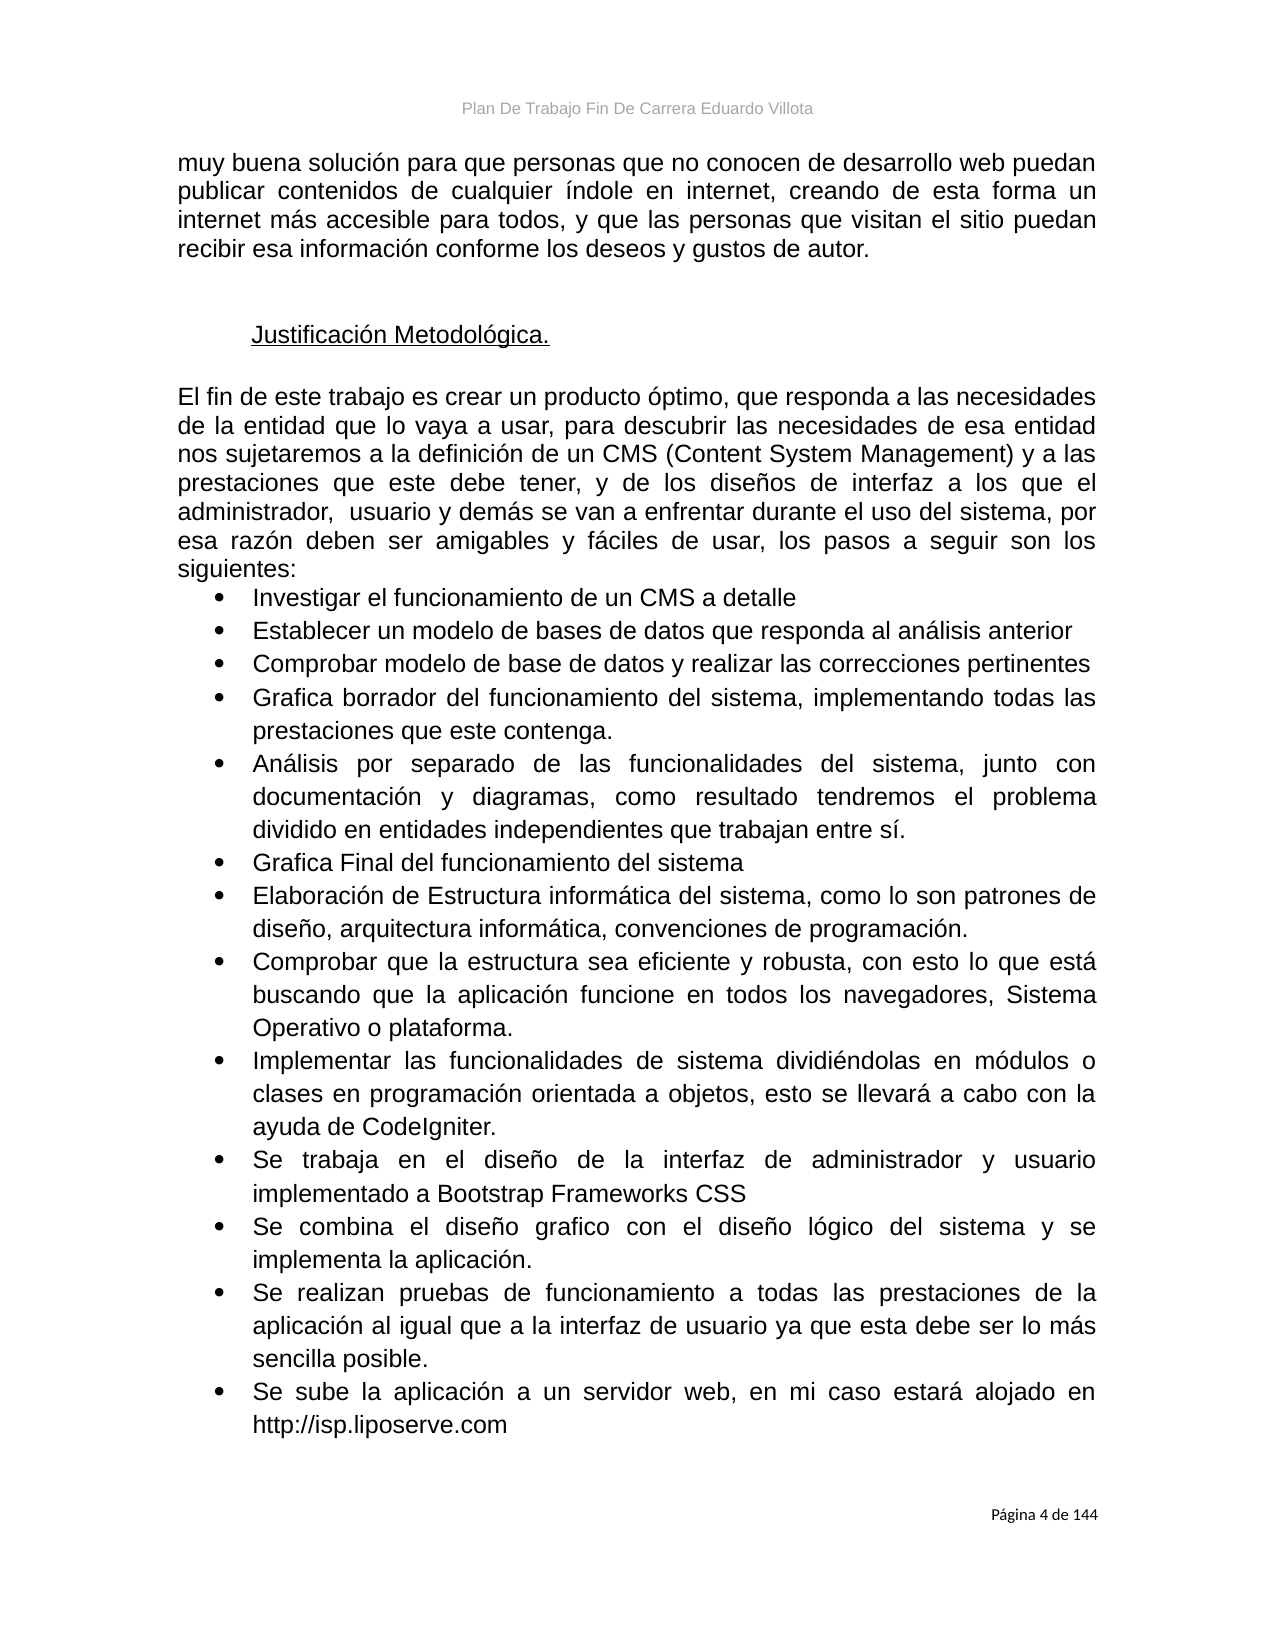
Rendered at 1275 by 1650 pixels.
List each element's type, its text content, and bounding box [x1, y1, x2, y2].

list Comprobar que la estructura sea eficiente y robusta, con esto lo que está buscando que la aplicación funcione en todos los navegadores, Sistema Operativo o plataforma. [215, 947, 1098, 1042]
list Se realizan pruebas de funcionamiento a todas las prestaciones de la aplicación al igual que a la interfaz de usuario ya que esta debe ser lo más sencilla posible. [215, 1278, 1098, 1373]
list Se trabaja en el diseño de la interfaz de administrador y usuario implementado a Bootstrap Frameworks CSS [215, 1145, 1098, 1207]
list Implementar las funcionalidades de sistema dividiéndolas en módulos o clases en programación orientada a objetos, esto se llevará a cabo con la ayuda de CodeIgniter. [215, 1046, 1098, 1141]
list Elaboración de Estructura informática del sistema, como lo son patrones de diseño, arquitectura informática, convenciones de programación. [215, 881, 1098, 943]
list Establecer un modelo de bases de datos que responda al análisis anterior [215, 616, 1098, 645]
text muy buena solución para que personas que no conocen de desarrollo web puedan publicar contenidos de cualquier índole en internet, creando de esta forma un internet más accesible para todos, y que las personas que visitan el sitio puedan recibir esa información conforme los deseos y gustos de autor. [177, 148, 1098, 263]
list Se combina el diseño grafico con el diseño lógico del sistema y se implementa la aplicación. [215, 1212, 1098, 1273]
list Se sube la aplicación a un servidor web, en mi caso estará alojado en http://isp.liposerve.com [215, 1377, 1098, 1439]
text Justificación Metodológica. [177, 320, 1098, 349]
list Grafica borrador del funcionamiento del sistema, implementando todas las prestaciones que este contenga. [215, 682, 1098, 744]
text El fin de este trabajo es crear un producto óptimo, que responda a las necesidades de la entidad que lo vaya a usar, para descubrir las necesidades de esa entidad nos sujetaremos a la definición de un CMS (Content System Management) y a las prestaciones que este debe tener, y de los diseños de interfaz a los que el administrador, usuario y demás se van a enfrentar durante el uso del sistema, por esa razón deben ser amigables y fáciles de usar, los pasos a seguir son los siguientes: [177, 382, 1098, 583]
list Investigar el funcionamiento de un CMS a detalle [215, 583, 1098, 612]
list Comprobar modelo de base de datos y realizar las correcciones pertinentes [215, 649, 1098, 678]
list Análisis por separado de las funcionalidades del sistema, junto con documentación y diagramas, como resultado tendremos el problema dividido en entidades independientes que trabajan entre sí. [215, 749, 1098, 843]
list Grafica Final del funcionamiento del sistema [215, 848, 1098, 877]
